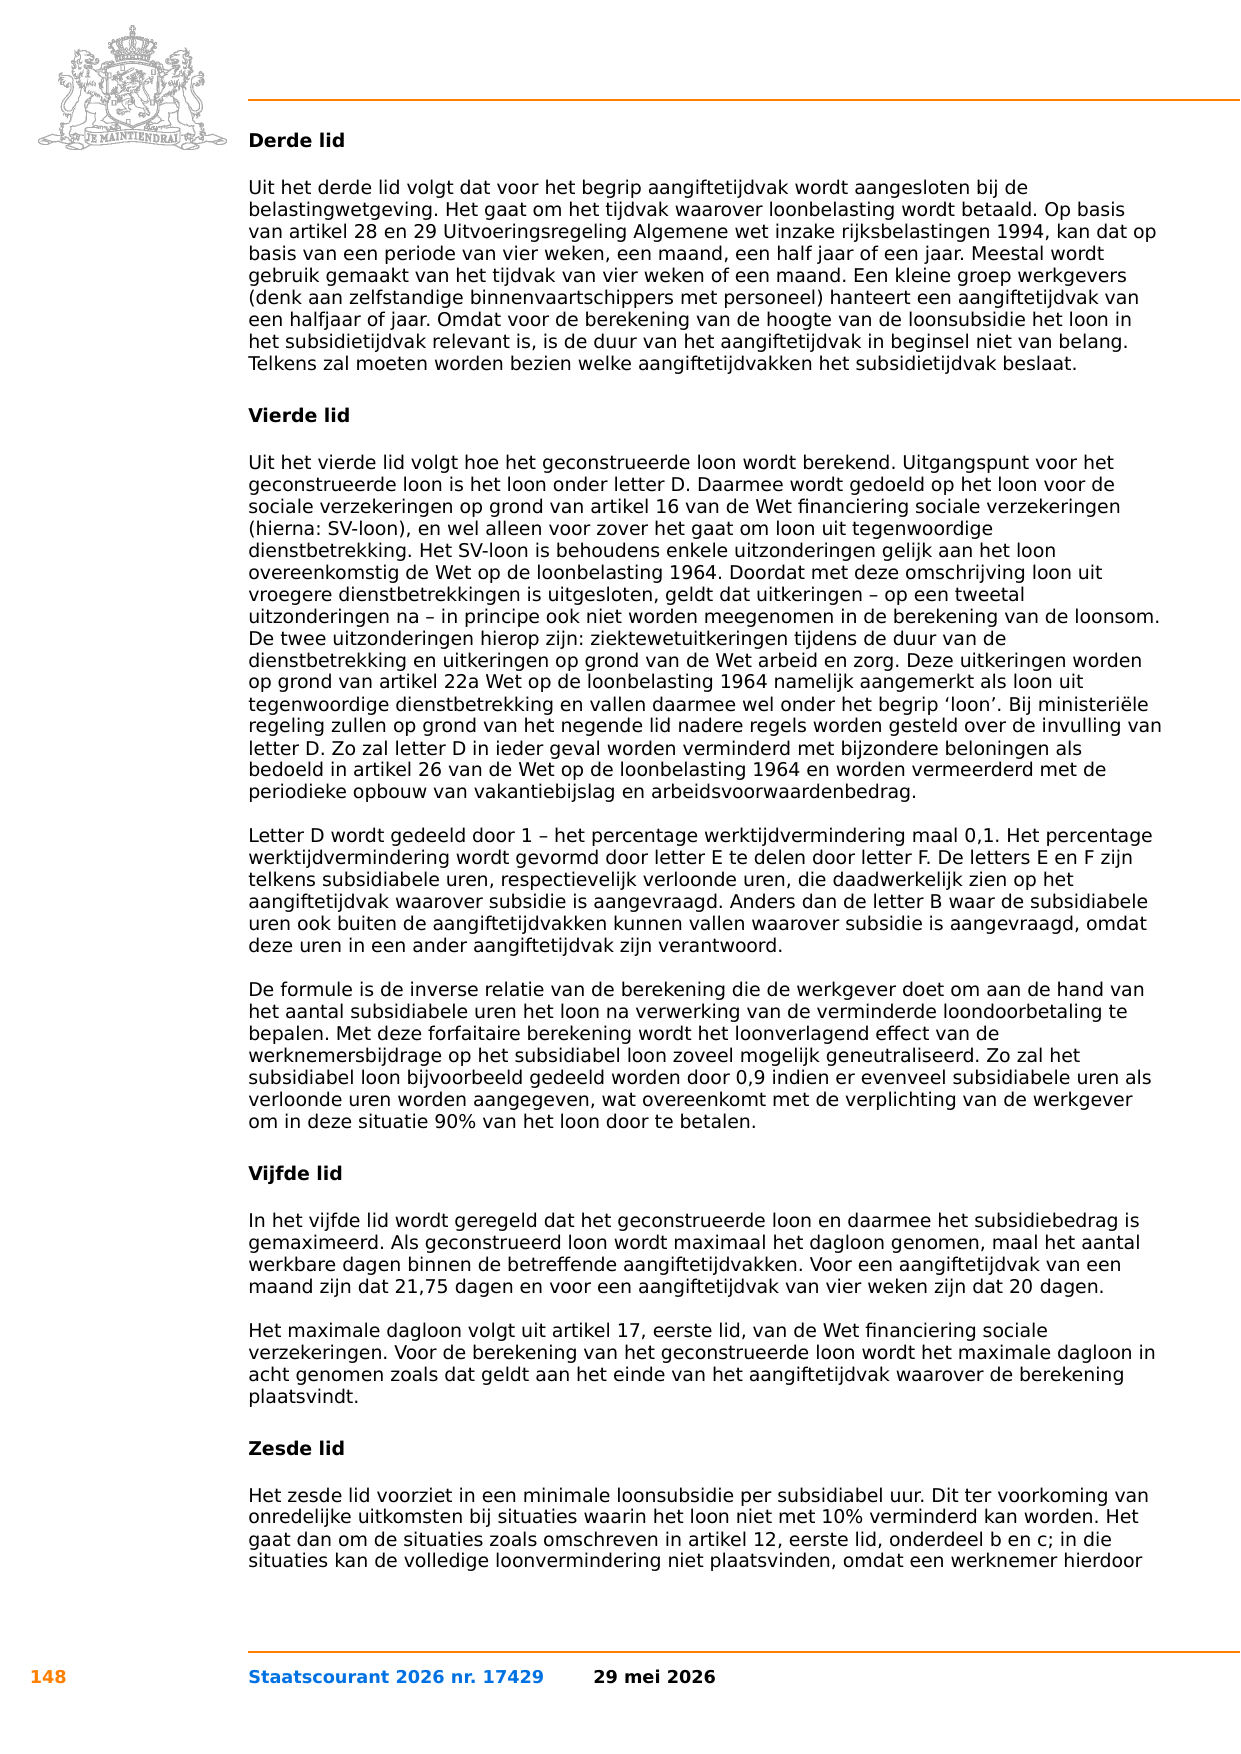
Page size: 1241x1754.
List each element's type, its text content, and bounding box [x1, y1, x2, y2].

subtitle Derde lid [248, 130, 1163, 152]
text Uit het derde lid volgt dat voor het begrip aangiftetijdvak wordt aangesloten bij de belastingwetgeving. Het gaat om het tijdvak waarover loonbelasting wordt betaald. Op basis van artikel 28 en 29 Uitvoeringsregeling Algemene wet inzake rijksbelastingen 1994, kan dat op basis van een periode van vier weken, een maand, een half jaar of een jaar. Meestal wordt gebruik gemaakt van het tijdvak van vier weken of een maand. Een kleine groep werkgevers (denk aan zelfstandige binnenvaartschippers met personeel) hanteert een aangiftetijdvak van een halfjaar of jaar. Omdat voor de berekening van de hoogte van de loonsubsidie het loon in het subsidietijdvak relevant is, is de duur van het aangiftetijdvak in beginsel niet van belang. Telkens zal moeten worden bezien welke aangiftetijdvakken het subsidietijdvak beslaat. [248, 177, 1163, 375]
subtitle Vierde lid [248, 405, 1163, 427]
text Uit het vierde lid volgt hoe het geconstrueerde loon wordt berekend. Uitgangspunt voor het geconstrueerde loon is het loon onder letter D. Daarmee wordt gedoeld op het loon voor de sociale verzekeringen op grond van artikel 16 van de Wet financiering sociale verzekeringen (hierna: SV-loon), en wel alleen voor zover het gaat om loon uit tegenwoordige dienstbetrekking. Het SV-loon is behoudens enkele uitzonderingen gelijk aan het loon overeenkomstig de Wet op de loonbelasting 1964. Doordat met deze omschrijving loon uit vroegere dienstbetrekkingen is uitgesloten, geldt dat uitkeringen – op een tweetal uitzonderingen na – in principe ook niet worden meegenomen in de berekening van de loonsom. De twee uitzonderingen hierop zijn: ziektewetuitkeringen tijdens de duur van de dienstbetrekking en uitkeringen op grond van de Wet arbeid en zorg. Deze uitkeringen worden op grond van artikel 22a Wet op de loonbelasting 1964 namelijk aangemerkt als loon uit tegenwoordige dienstbetrekking en vallen daarmee wel onder het begrip ‘loon’. Bij ministeriële regeling zullen op grond van het negende lid nadere regels worden gesteld over de invulling van letter D. Zo zal letter D in ieder geval worden verminderd met bijzondere beloningen als bedoeld in artikel 26 van de Wet op de loonbelasting 1964 en worden vermeerderd met de periodieke opbouw van vakantiebijslag en arbeidsvoorwaardenbedrag. [248, 452, 1163, 803]
text In het vijfde lid wordt geregeld dat het geconstrueerde loon en daarmee het subsidiebedrag is gemaximeerd. Als geconstrueerd loon wordt maximaal het dagloon genomen, maal het aantal werkbare dagen binnen de betreffende aangiftetijdvakken. Voor een aangiftetijdvak van een maand zijn dat 21,75 dagen en voor een aangiftetijdvak van vier weken zijn dat 20 dagen. [248, 1210, 1163, 1298]
text Letter D wordt gedeeld door 1 – het percentage werktijdvermindering maal 0,1. Het percentage werktijdvermindering wordt gevormd door letter E te delen door letter F. De letters E en F zijn telkens subsidiabele uren, respectievelijk verloonde uren, die daadwerkelijk zien op het aangiftetijdvak waarover subsidie is aangevraagd. Anders dan de letter B waar de subsidiabele uren ook buiten de aangiftetijdvakken kunnen vallen waarover subsidie is aangevraagd, omdat deze uren in een ander aangiftetijdvak zijn verantwoord. [248, 825, 1163, 957]
picture [38, 25, 227, 150]
subtitle Vijfde lid [248, 1163, 1163, 1185]
subtitle Zesde lid [248, 1437, 1163, 1459]
text De formule is de inverse relatie van de berekening die de werkgever doet om aan de hand van het aantal subsidiabele uren het loon na verwerking van de verminderde loondoorbetaling te bepalen. Met deze forfaitaire berekening wordt het loonverlagend effect van de werknemersbijdrage op het subsidiabel loon zoveel mogelijk geneutraliseerd. Zo zal het subsidiabel loon bijvoorbeeld gedeeld worden door 0,9 indien er evenveel subsidiabele uren als verloonde uren worden aangegeven, wat overeenkomt met de verplichting van de werkgever om in deze situatie 90% van het loon door te betalen. [248, 979, 1163, 1133]
text Het maximale dagloon volgt uit artikel 17, eerste lid, van de Wet financiering sociale verzekeringen. Voor de berekening van het geconstrueerde loon wordt het maximale dagloon in acht genomen zoals dat geldt aan het einde van het aangiftetijdvak waarover de berekening plaatsvindt. [248, 1319, 1163, 1407]
text Het zesde lid voorziet in een minimale loonsubsidie per subsidiabel uur. Dit ter voorkoming van onredelijke uitkomsten bij situaties waarin het loon niet met 10% verminderd kan worden. Het gaat dan om de situaties zoals omschreven in artikel 12, eerste lid, onderdeel b en c; in die situaties kan de volledige loonvermindering niet plaatsvinden, omdat een werknemer hierdoor [248, 1484, 1163, 1572]
